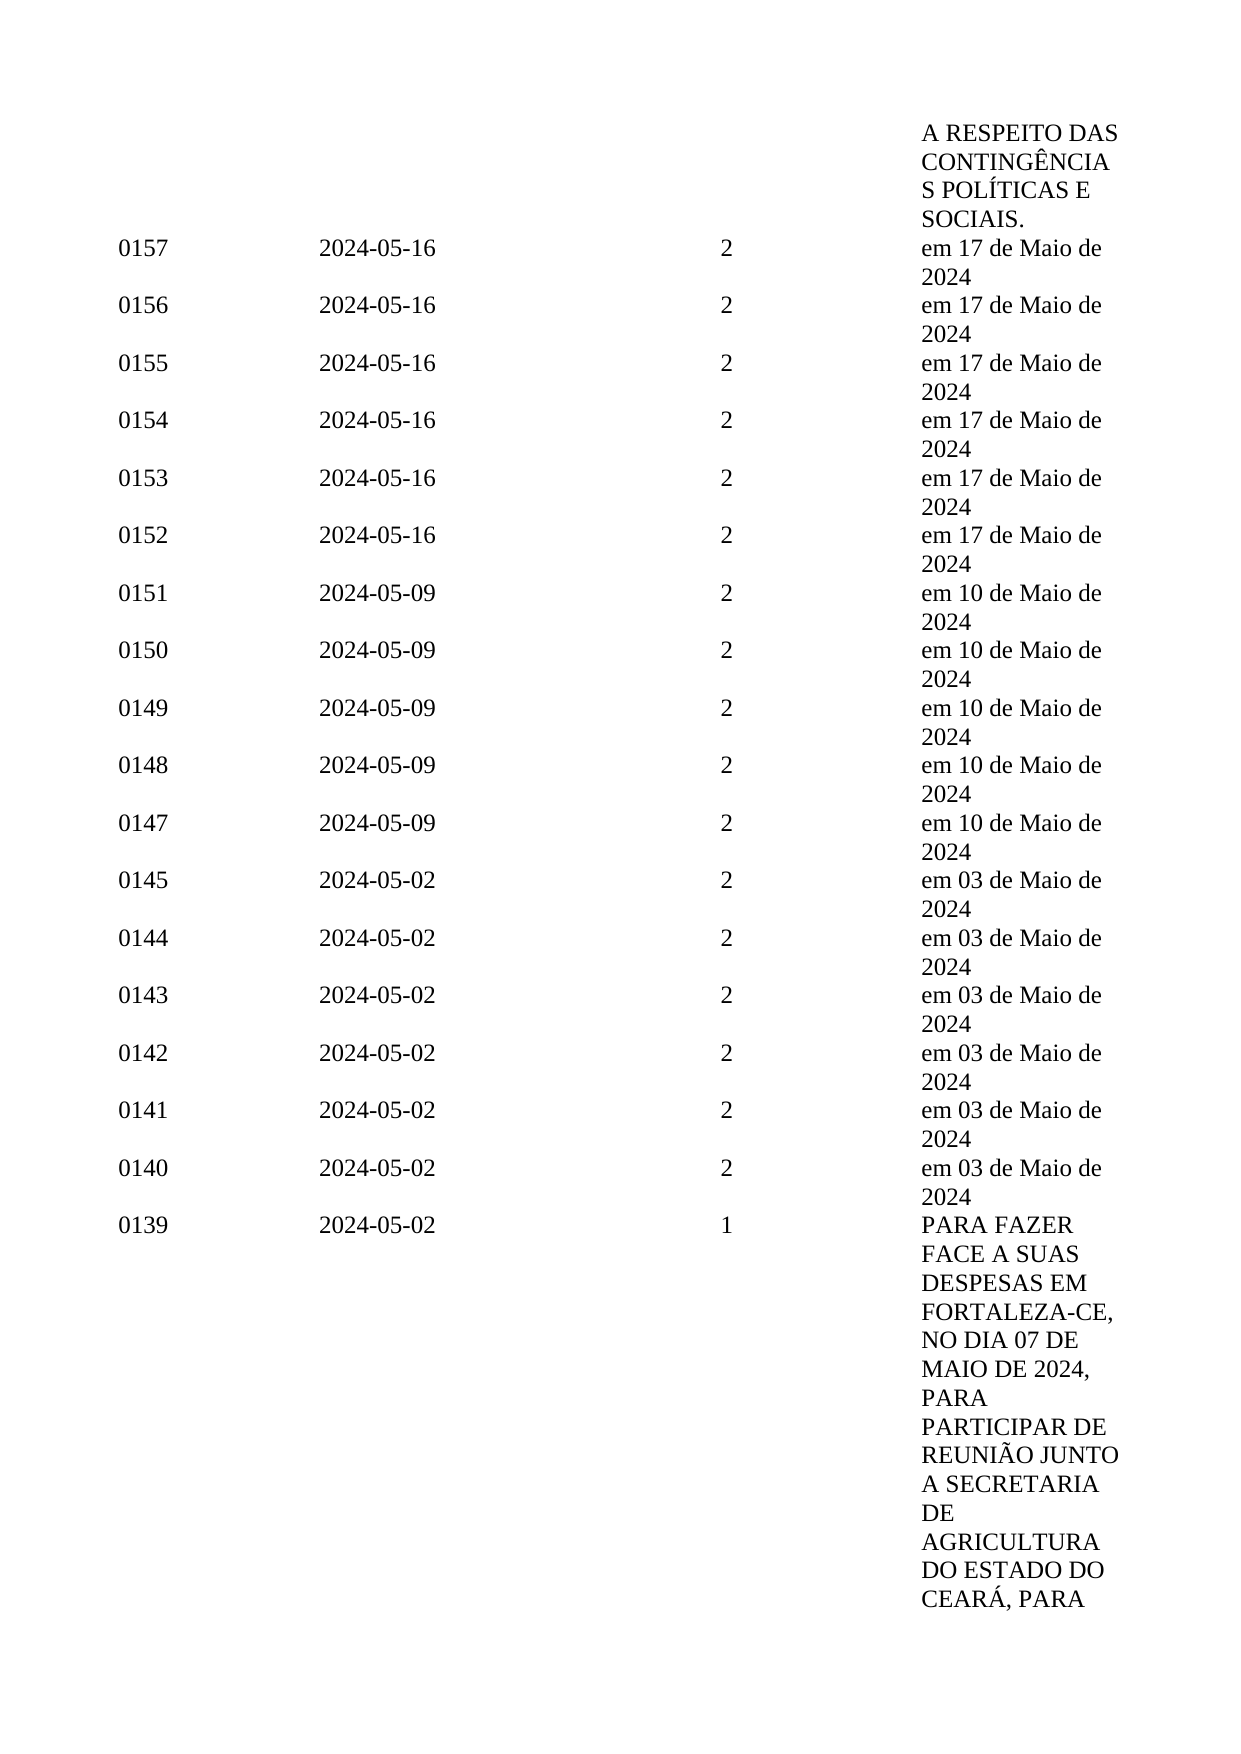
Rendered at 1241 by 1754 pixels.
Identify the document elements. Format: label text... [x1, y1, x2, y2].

table_cell 2 [720, 291, 921, 348]
table_cell 0156 [118, 291, 319, 348]
table_cell [520, 1153, 720, 1211]
table_cell em 10 de Maio de 2024 [921, 693, 1122, 751]
table_cell 2 [720, 693, 921, 751]
table_cell [520, 348, 720, 406]
table_cell em 17 de Maio de 2024 [921, 521, 1122, 578]
table_cell em 10 de Maio de 2024 [921, 751, 1122, 808]
table_cell 2 [720, 636, 921, 693]
table_cell 2 [720, 981, 921, 1038]
table_cell 2024-05-09 [319, 693, 519, 751]
table_cell [520, 291, 720, 348]
table_cell 0147 [118, 808, 319, 866]
table_cell [520, 406, 720, 463]
table_cell em 03 de Maio de 2024 [921, 981, 1122, 1038]
table_cell 2 [720, 808, 921, 866]
table_cell 0152 [118, 521, 319, 578]
table_cell 2024-05-16 [319, 291, 519, 348]
table_cell em 03 de Maio de 2024 [921, 1096, 1122, 1153]
table_cell [520, 118, 720, 233]
table_cell 2024-05-16 [319, 521, 519, 578]
table_cell [720, 118, 921, 233]
table_cell [520, 923, 720, 981]
table_cell [520, 751, 720, 808]
table_cell [520, 521, 720, 578]
table_cell [520, 981, 720, 1038]
table_cell em 03 de Maio de 2024 [921, 866, 1122, 923]
table_cell 0151 [118, 578, 319, 636]
table_cell em 03 de Maio de 2024 [921, 923, 1122, 981]
table_cell em 10 de Maio de 2024 [921, 808, 1122, 866]
table_cell 0139 [118, 1211, 319, 1613]
table_cell 2 [720, 406, 921, 463]
table_cell 2 [720, 923, 921, 981]
table_cell 2024-05-02 [319, 1096, 519, 1153]
table_cell 2 [720, 233, 921, 291]
table_cell 2 [720, 866, 921, 923]
table_cell 0153 [118, 463, 319, 521]
table_cell 2024-05-02 [319, 981, 519, 1038]
table_cell em 17 de Maio de 2024 [921, 348, 1122, 406]
table_cell 0141 [118, 1096, 319, 1153]
table_cell [118, 118, 319, 233]
table_cell [319, 118, 519, 233]
table_cell 0148 [118, 751, 319, 808]
table_cell em 17 de Maio de 2024 [921, 291, 1122, 348]
table_cell [520, 808, 720, 866]
table_cell 2 [720, 1038, 921, 1096]
table_cell em 03 de Maio de 2024 [921, 1038, 1122, 1096]
table_cell 2024-05-16 [319, 406, 519, 463]
table_cell em 17 de Maio de 2024 [921, 463, 1122, 521]
table_cell 2024-05-09 [319, 808, 519, 866]
table_cell 1 [720, 1211, 921, 1613]
table_cell 0145 [118, 866, 319, 923]
table_cell 0142 [118, 1038, 319, 1096]
table_cell em 03 de Maio de 2024 [921, 1153, 1122, 1211]
table_cell 2 [720, 1096, 921, 1153]
table_cell 2 [720, 521, 921, 578]
table_cell 2024-05-16 [319, 463, 519, 521]
table_cell em 10 de Maio de 2024 [921, 578, 1122, 636]
table_cell 2024-05-09 [319, 578, 519, 636]
table_cell em 10 de Maio de 2024 [921, 636, 1122, 693]
table_cell 0157 [118, 233, 319, 291]
table_cell 0155 [118, 348, 319, 406]
table_cell 2 [720, 578, 921, 636]
table_cell em 17 de Maio de 2024 [921, 406, 1122, 463]
table_cell 2 [720, 751, 921, 808]
table_cell 0149 [118, 693, 319, 751]
table_cell 2024-05-09 [319, 636, 519, 693]
table_cell 2 [720, 463, 921, 521]
table_cell [520, 578, 720, 636]
table_cell 0144 [118, 923, 319, 981]
table_cell 0143 [118, 981, 319, 1038]
table_cell 2024-05-02 [319, 866, 519, 923]
table_cell 0150 [118, 636, 319, 693]
table_cell em 17 de Maio de 2024 [921, 233, 1122, 291]
table_cell [520, 463, 720, 521]
table_cell 0154 [118, 406, 319, 463]
table_cell 2024-05-02 [319, 1211, 519, 1613]
table_cell PARA FAZER FACE A SUAS DESPESAS EM FORTALEZA-CE, NO DIA 07 DE MAIO DE 2024, PARA PARTICIPAR DE REUNIÃO JUNTO A SECRETARIA DE AGRICULTURA DO ESTADO DO CEARÁ, PARA [921, 1211, 1122, 1613]
table_cell 2 [720, 1153, 921, 1211]
table_cell A RESPEITO DAS CONTINGÊNCIAS POLÍTICAS E SOCIAIS. [921, 118, 1122, 233]
table_cell [520, 1211, 720, 1613]
table_cell [520, 636, 720, 693]
table_cell 2024-05-09 [319, 751, 519, 808]
table_cell 2024-05-16 [319, 233, 519, 291]
table_cell 2 [720, 348, 921, 406]
table_cell [520, 233, 720, 291]
table_cell 0140 [118, 1153, 319, 1211]
table_cell 2024-05-02 [319, 923, 519, 981]
table_cell [520, 866, 720, 923]
table_cell [520, 1096, 720, 1153]
table_cell [520, 693, 720, 751]
table_cell 2024-05-02 [319, 1038, 519, 1096]
table_cell 2024-05-16 [319, 348, 519, 406]
table_cell 2024-05-02 [319, 1153, 519, 1211]
table_cell [520, 1038, 720, 1096]
